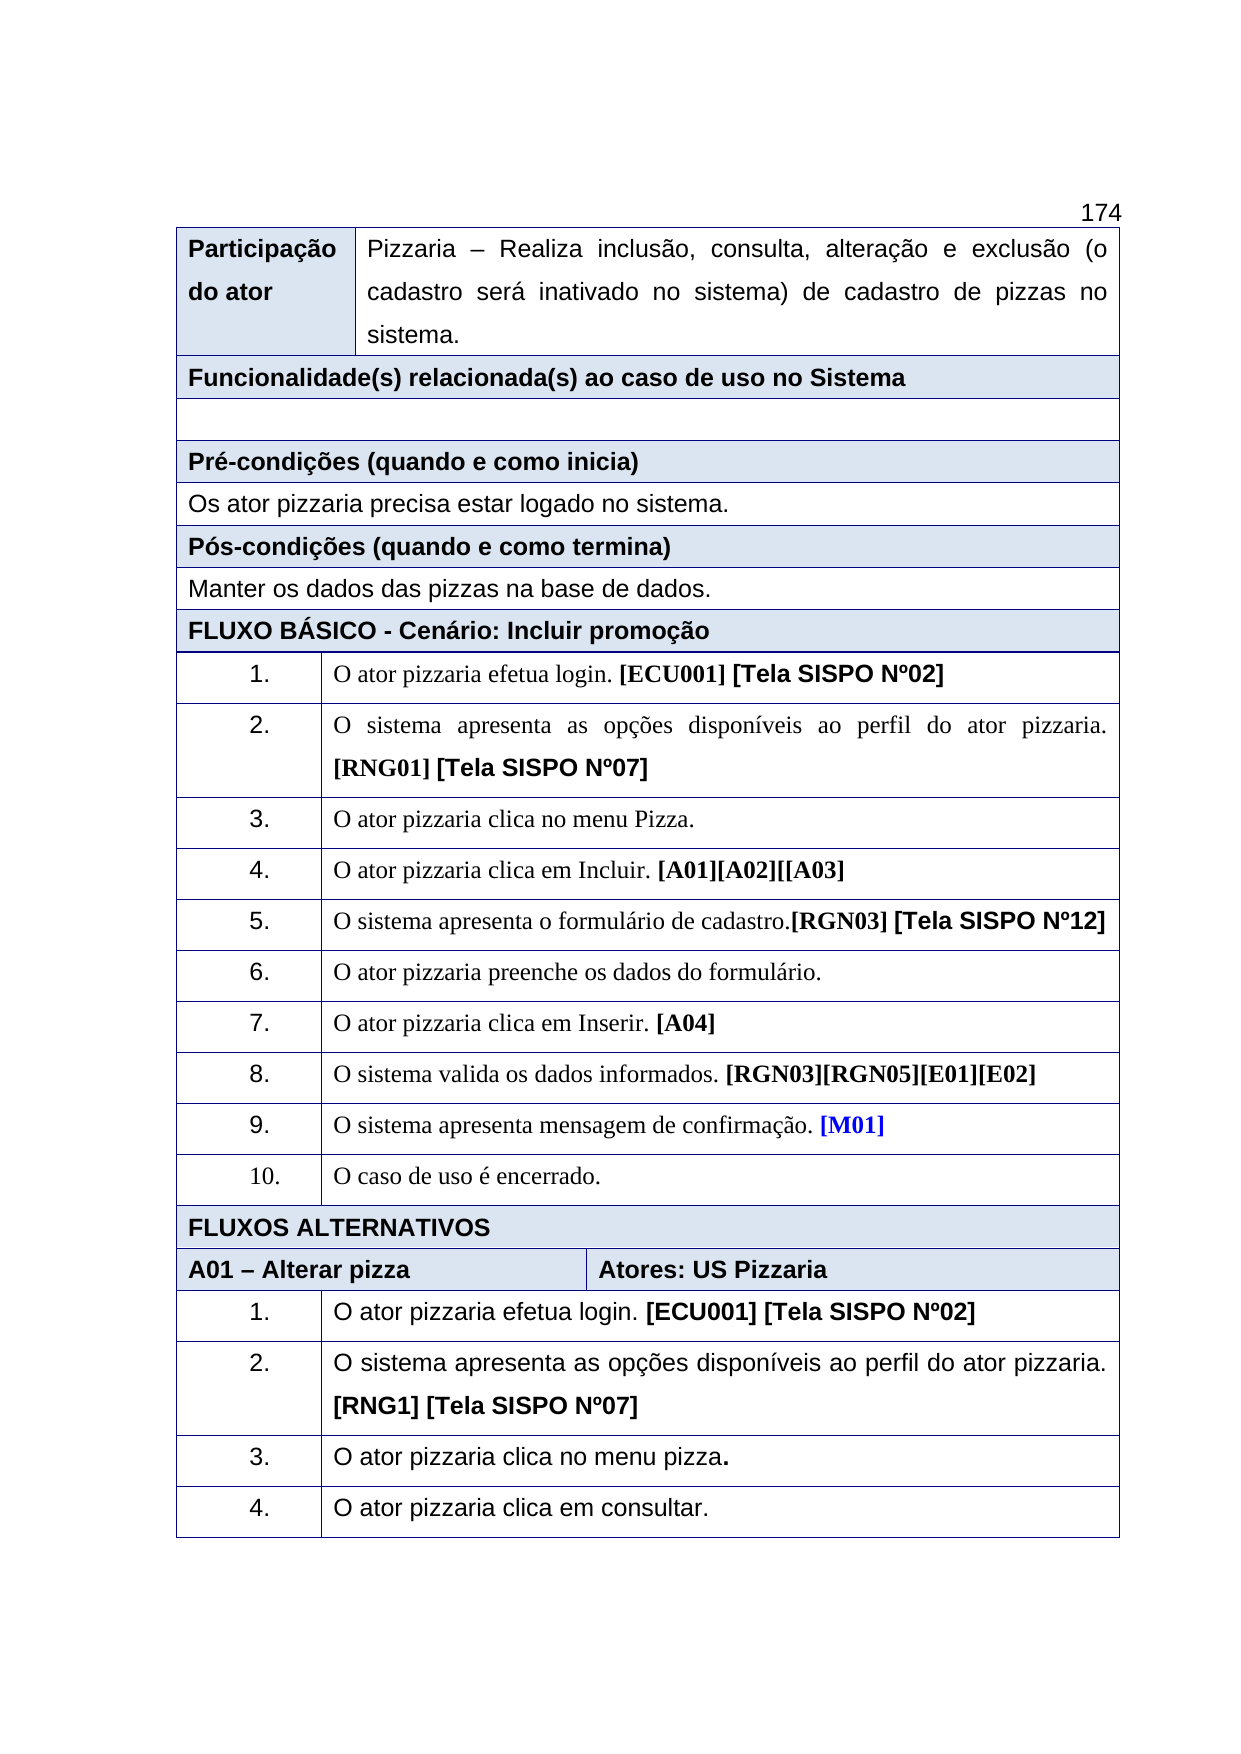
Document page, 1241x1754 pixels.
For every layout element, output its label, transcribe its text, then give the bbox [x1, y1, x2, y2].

table_cell [177, 1436, 321, 1486]
table_cell FLUXO BÁSICO - Cenário: Incluir promoção [177, 610, 1119, 651]
table_cell O ator pizzaria preenche os dados do formulário. [322, 951, 1119, 1001]
table_cell [177, 1002, 321, 1052]
table_cell [177, 1155, 321, 1205]
table_cell O ator pizzaria clica em consultar. [322, 1487, 1119, 1537]
table_cell [177, 1487, 321, 1537]
table_cell Participação do ator [177, 228, 355, 355]
table_cell O sistema apresenta as opções disponíveis ao perfil do ator pizzaria. [RNG01] [Tela SISPO Nº07] [322, 704, 1119, 797]
table_cell [177, 704, 321, 797]
table_cell O sistema apresenta o formulário de cadastro.[RGN03] [Tela SISPO Nº12] [322, 900, 1119, 950]
table_cell [177, 1291, 321, 1341]
table_cell [177, 653, 321, 702]
table_cell O caso de uso é encerrado. [322, 1155, 1119, 1205]
table_cell O ator pizzaria clica no menu Pizza. [322, 798, 1119, 848]
table_cell Atores: US Pizzaria [587, 1249, 1119, 1290]
table_cell Funcionalidade(s) relacionada(s) ao caso de uso no Sistema [177, 356, 1119, 398]
table_cell Os ator pizzaria precisa estar logado no sistema. [177, 483, 1119, 524]
table_cell O ator pizzaria efetua login. [ECU001] [Tela SISPO Nº02] [322, 653, 1119, 702]
table_cell [177, 1342, 321, 1435]
table_cell [177, 399, 1119, 440]
table_cell A01 – Alterar pizza [177, 1249, 586, 1290]
table_cell O ator pizzaria clica no menu pizza. [322, 1436, 1119, 1486]
table_cell Pós-condições (quando e como termina) [177, 526, 1119, 567]
table_cell Pizzaria – Realiza inclusão, consulta, alteração e exclusão (o cadastro será inativado no sistema) de cadastro de pizzas no sistema. [356, 228, 1119, 355]
table_cell O sistema apresenta mensagem de confirmação. [M01] [322, 1104, 1119, 1154]
table_cell [177, 1053, 321, 1103]
table_cell O sistema apresenta as opções disponíveis ao perfil do ator pizzaria. [RNG1] [Tela SISPO Nº07] [322, 1342, 1119, 1435]
table_cell [177, 849, 321, 899]
table_cell [177, 900, 321, 950]
table_cell [177, 951, 321, 1001]
table_cell Manter os dados das pizzas na base de dados. [177, 568, 1119, 609]
table_cell Pré-condições (quando e como inicia) [177, 441, 1119, 482]
table_cell O ator pizzaria clica em Inserir. [A04] [322, 1002, 1119, 1052]
table_cell O ator pizzaria clica em Incluir. [A01][A02][[A03] [322, 849, 1119, 899]
table_cell [177, 1104, 321, 1154]
table_cell FLUXOS ALTERNATIVOS [177, 1206, 1119, 1247]
table_cell O sistema valida os dados informados. [RGN03][RGN05][E01][E02] [322, 1053, 1119, 1103]
table_cell O ator pizzaria efetua login. [ECU001] [Tela SISPO Nº02] [322, 1291, 1119, 1341]
table_cell [177, 798, 321, 848]
